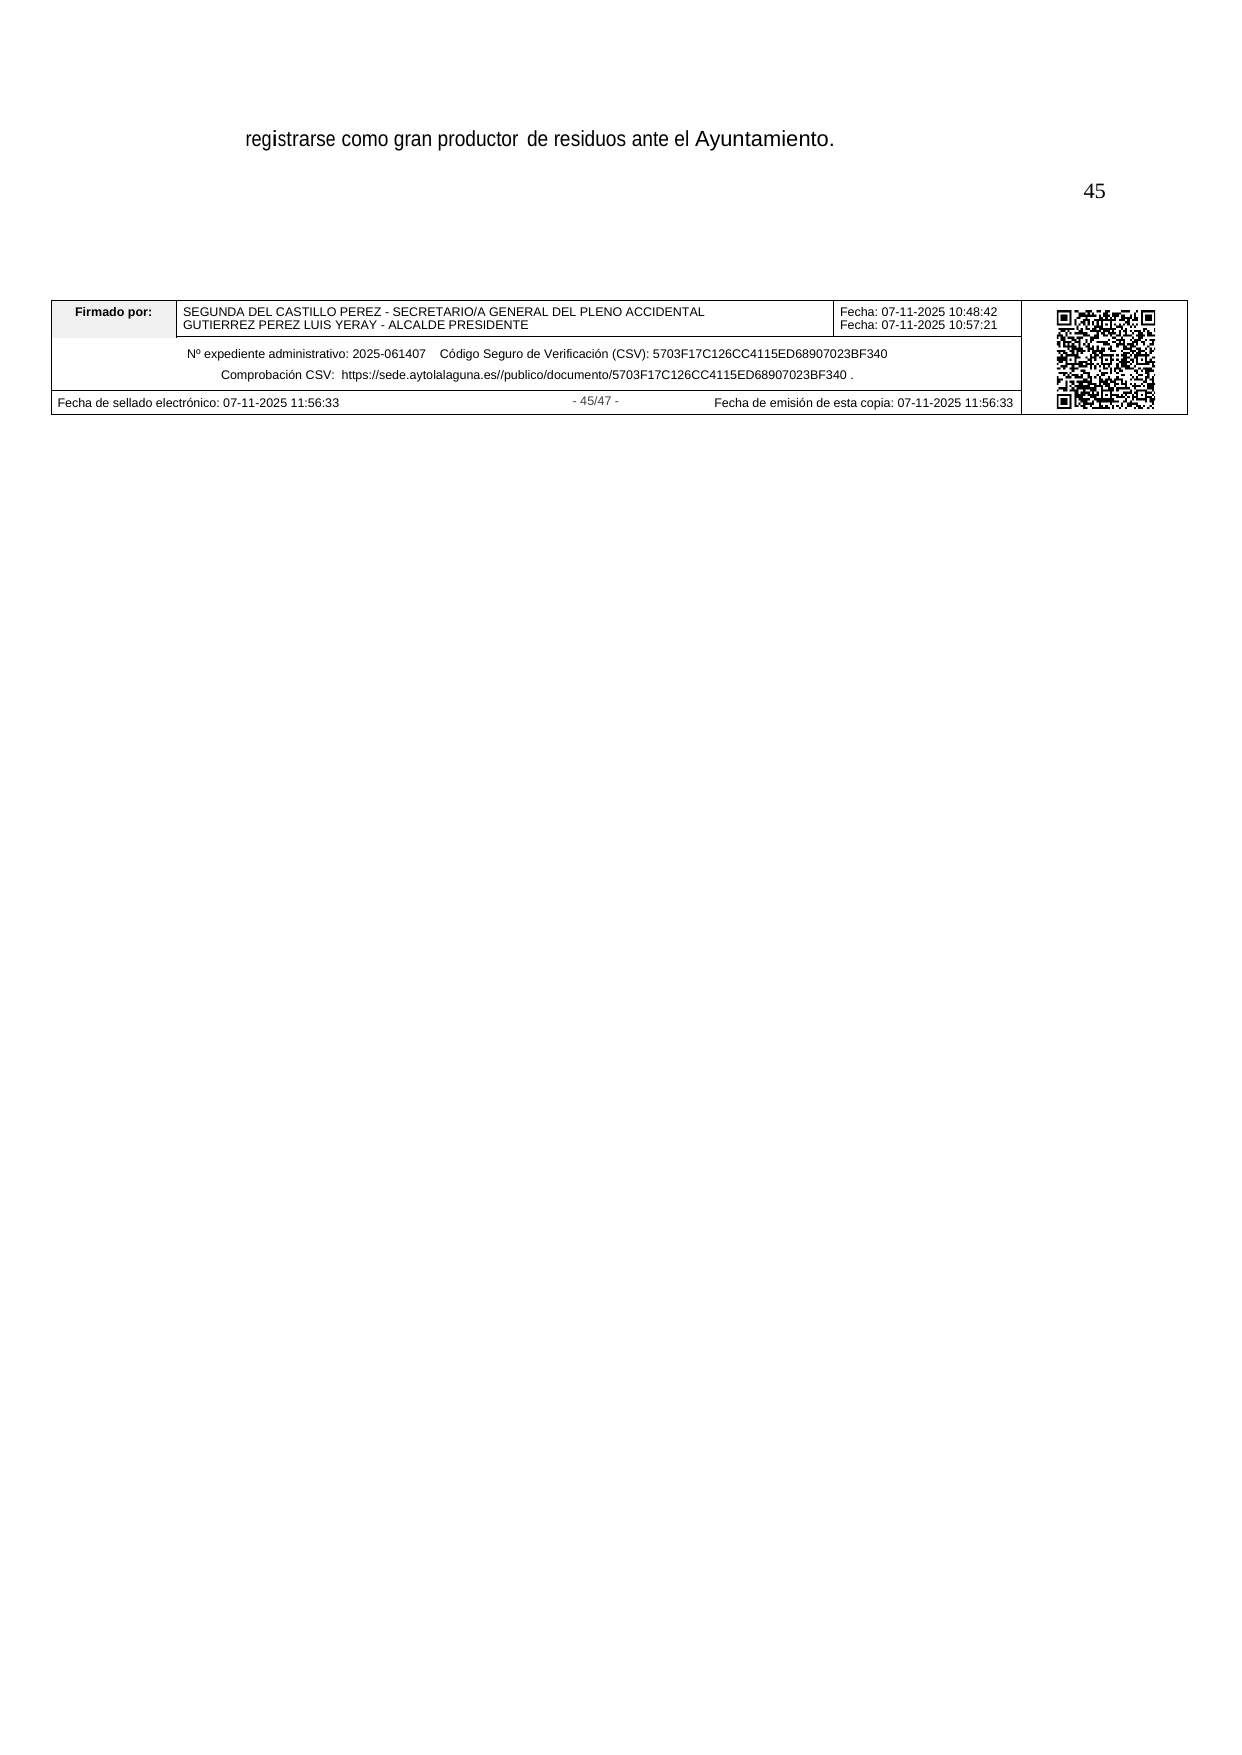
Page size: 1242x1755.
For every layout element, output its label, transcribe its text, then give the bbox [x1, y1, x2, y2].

text 45 [42, 178, 1106, 204]
table_cell Fecha de sellado electrónico: 07-11-2025 11:56:33 - 45/47 - Fecha de emisión de esta copia: 07-11-2025 11:56:33 [52, 391, 1021, 413]
text registrarse como gran productor de residuos ante el Ayuntamiento. [245, 127, 1109, 151]
table_cell Nº expediente administrativo: 2025-061407 Código Seguro de Verificación (CSV): 5703F17C126CC4115ED68907023BF340 Comprobación CSV: https://sede.aytolalaguna.es//publico/documento/5703F17C126CC4115ED68907023BF340 . [52, 337, 1021, 390]
table_header Firmado por: [52, 301, 176, 336]
table_header SEGUNDA DEL CASTILLO PEREZ - SECRETARIO/A GENERAL DEL PLENO ACCIDENTAL GUTIERREZ PEREZ LUIS YERAY - ALCALDE PRESIDENTE [177, 301, 833, 336]
table_header Fecha: 07-11-2025 10:48:42 Fecha: 07-11-2025 10:57:21 [834, 301, 1021, 336]
table_header [1022, 301, 1187, 413]
